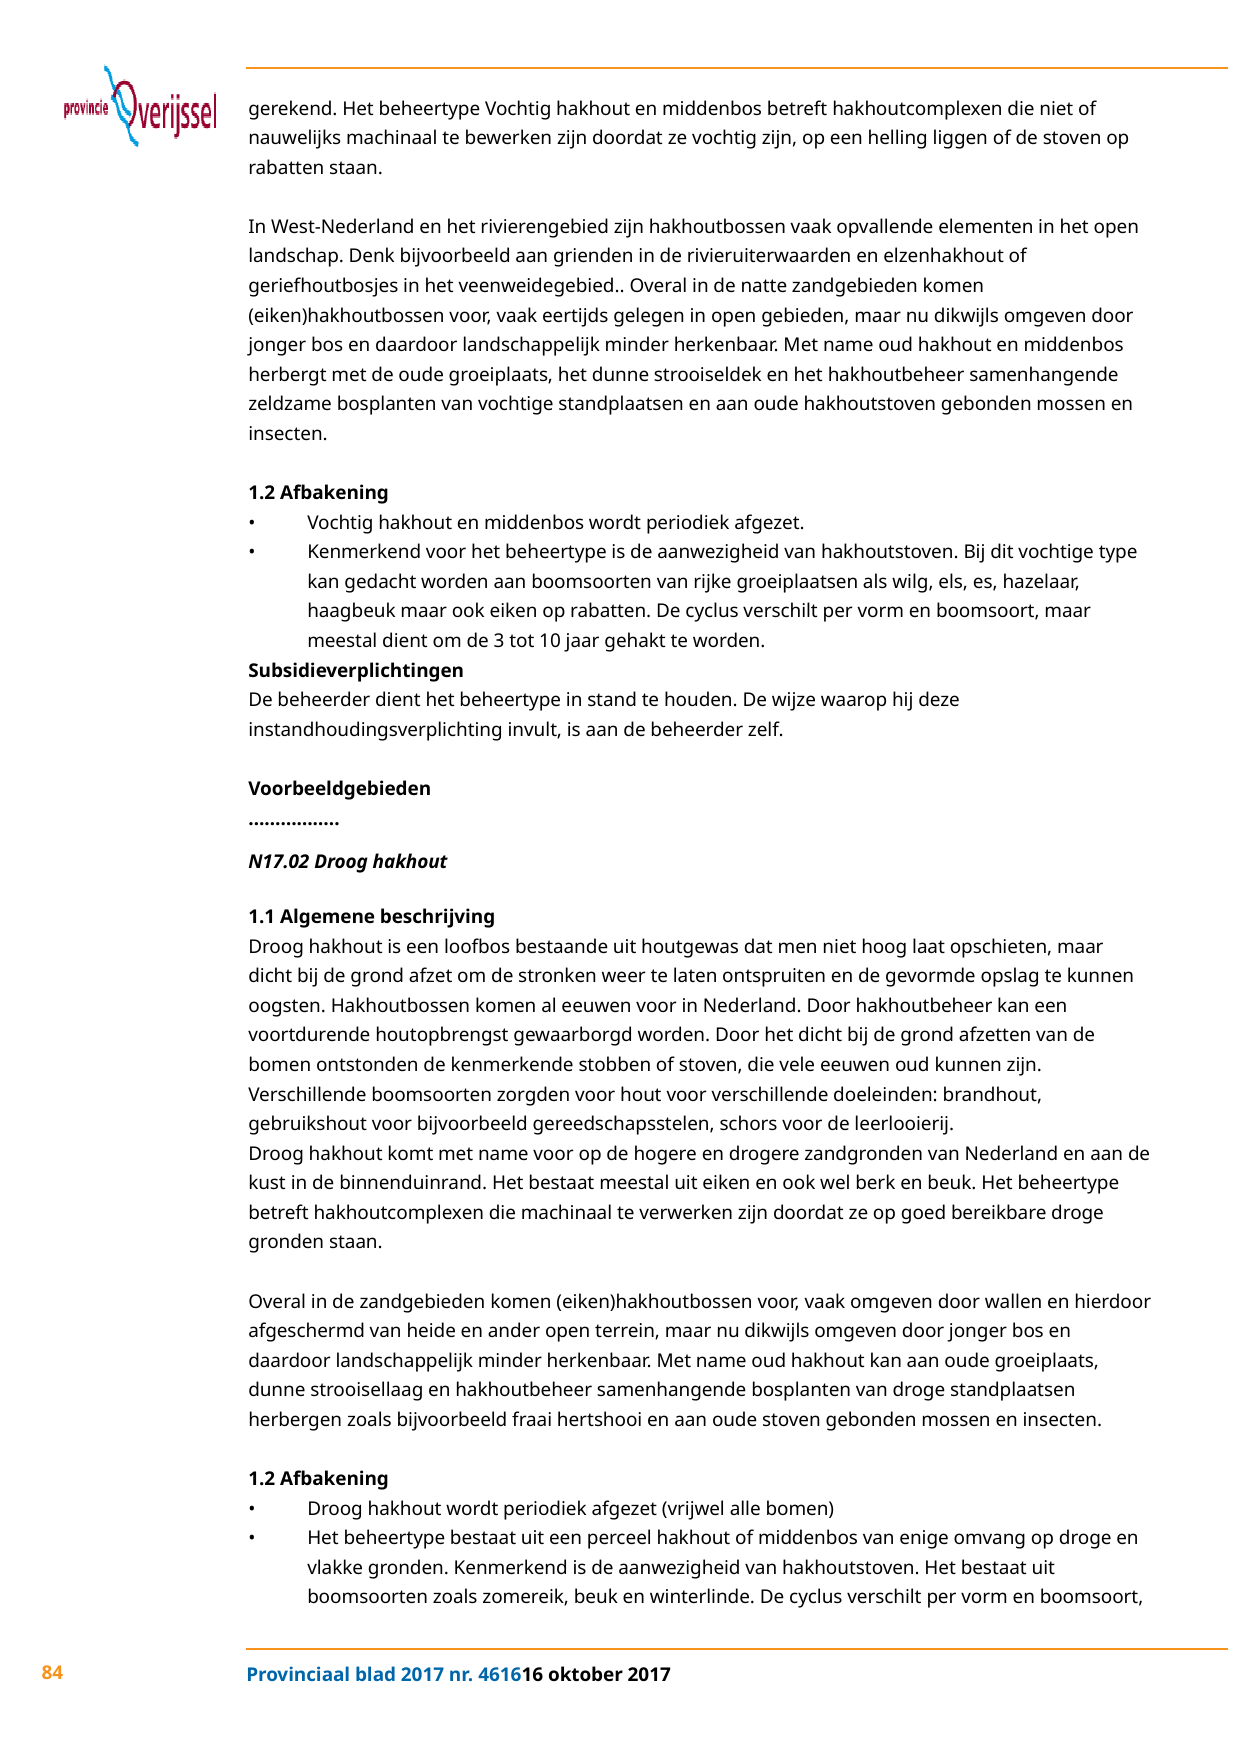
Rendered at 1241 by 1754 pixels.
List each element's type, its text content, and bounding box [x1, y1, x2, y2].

text Overal in de zandgebieden komen (eiken)hakhoutbossen voor, vaak omgeven door wallen en hierdoor afgeschermd van heide en ander open terrein, maar nu dikwijls omgeven door jonger bos en daardoor landschappelijk minder herkenbaar. Met name oud hakhout kan aan oude groeiplaats, dunne strooisellaag en hakhoutbeheer samenhangende bosplanten van droge standplaatsen herbergen zoals bijvoorbeeld fraai hertshooi en aan oude stoven gebonden mossen en insecten. [248, 1288, 1152, 1432]
text Subsidieverplichtingen [248, 657, 1152, 683]
text 1.2 Afbakening [248, 1465, 1152, 1491]
text 1.2 Afbakening [248, 479, 1152, 505]
text De beheerder dient het beheertype in stand te houden. De wijze waarop hij deze instandhoudingsverplichting invult, is aan de beheerder zelf. [248, 686, 1152, 742]
picture [41, 47, 231, 172]
list Het beheertype bestaat uit een perceel hakhout of middenbos van enige omvang op droge en vlakke gronden. Kenmerkend is de aanwezigheid van hakhoutstoven. Het bestaat uit boomsoorten zoals zomereik, beuk en winterlinde. De cyclus verschilt per vorm en boomsoort, [248, 1524, 1152, 1609]
text Voorbeeldgebieden [248, 775, 1152, 801]
list Droog hakhout wordt periodiek afgezet (vrijwel alle bomen) [248, 1495, 1152, 1521]
list Vochtig hakhout en middenbos wordt periodiek afgezet. [248, 509, 1152, 535]
text N17.02 Droog hakhout [248, 848, 1152, 874]
text …………….. [248, 805, 1152, 831]
list Kenmerkend voor het beheertype is de aanwezigheid van hakhoutstoven. Bij dit vochtige type kan gedacht worden aan boomsoorten van rijke groeiplaatsen als wilg, els, es, hazelaar, haagbeuk maar ook eiken op rabatten. De cyclus verschilt per vorm en boomsoort, maar meestal dient om de 3 tot 10 jaar gehakt te worden. [248, 538, 1152, 653]
text Droog hakhout is een loofbos bestaande uit houtgewas dat men niet hoog laat opschieten, maar dicht bij de grond afzet om de stronken weer te laten ontspruiten en de gevormde opslag te kunnen oogsten. Hakhoutbossen komen al eeuwen voor in Nederland. Door hakhoutbeheer kan een voortdurende houtopbrengst gewaarborgd worden. Door het dicht bij de grond afzetten van de bomen ontstonden de kenmerkende stobben of stoven, die vele eeuwen oud kunnen zijn. Verschillende boomsoorten zorgden voor hout voor verschillende doeleinden: brandhout, gebruikshout voor bijvoorbeeld gereedschapsstelen, schors voor de leerlooierij. [248, 933, 1152, 1136]
text 1.1 Algemene beschrijving [248, 903, 1152, 929]
text In West-Nederland en het rivierengebied zijn hakhoutbossen vaak opvallende elementen in het open landschap. Denk bijvoorbeeld aan grienden in de rivieruiterwaarden en elzenhakhout of geriefhoutbosjes in het veenweidegebied.. Overal in de natte zandgebieden komen (eiken)hakhoutbossen voor, vaak eertijds gelegen in open gebieden, maar nu dikwijls omgeven door jonger bos en daardoor landschappelijk minder herkenbaar. Met name oud hakhout en middenbos herbergt met de oude groeiplaats, het dunne strooiseldek en het hakhoutbeheer samenhangende zeldzame bosplanten van vochtige standplaatsen en aan oude hakhoutstoven gebonden mossen en insecten. [248, 213, 1152, 446]
text Droog hakhout komt met name voor op de hogere en drogere zandgronden van Nederland en aan de kust in de binnenduinrand. Het bestaat meestal uit eiken en ook wel berk en beuk. Het beheertype betreft hakhoutcomplexen die machinaal te verwerken zijn doordat ze op goed bereikbare droge gronden staan. [248, 1140, 1152, 1254]
text gerekend. Het beheertype Vochtig hakhout en middenbos betreft hakhoutcomplexen die niet of nauwelijks machinaal te bewerken zijn doordat ze vochtig zijn, op een helling liggen of de stoven op rabatten staan. [248, 95, 1152, 180]
